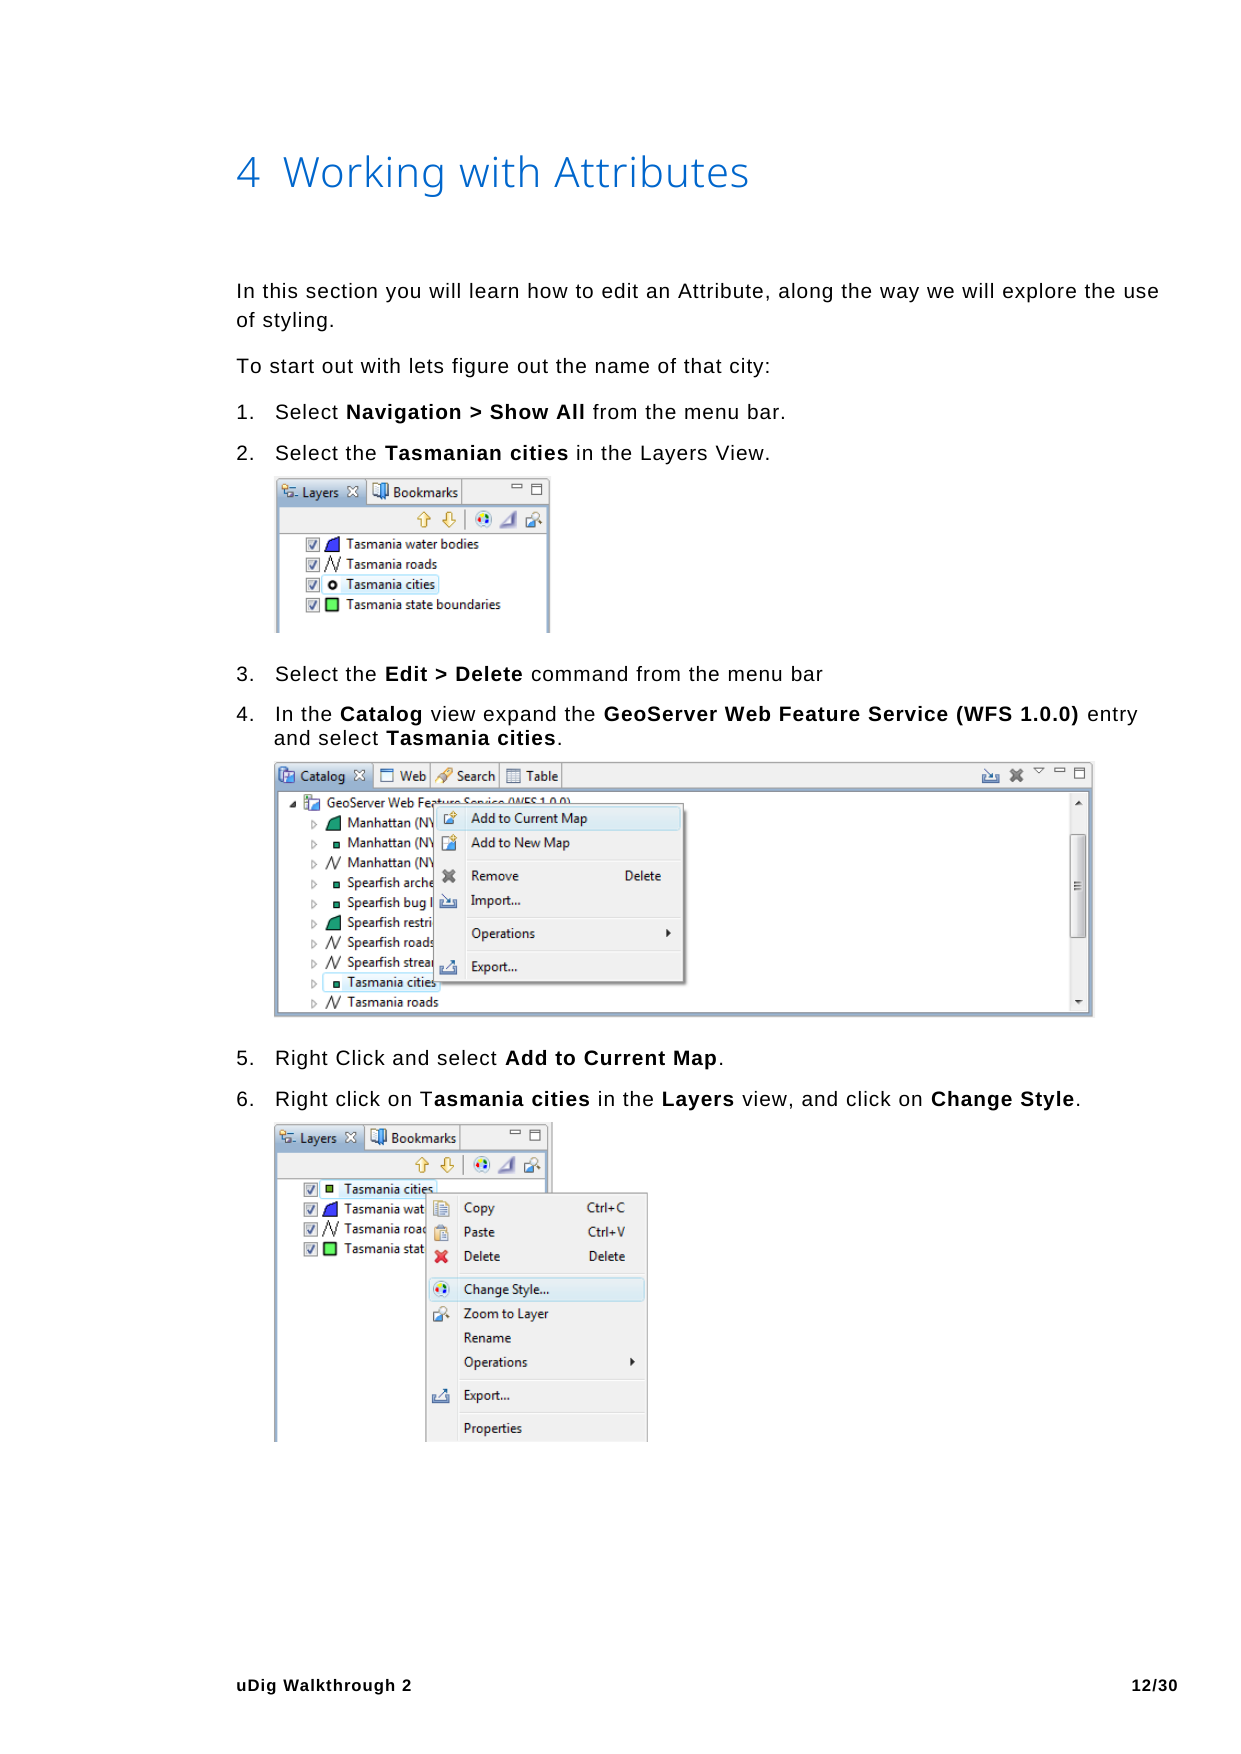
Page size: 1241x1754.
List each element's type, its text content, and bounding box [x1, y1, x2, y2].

list In the Catalog view expand the GeoServer Web Feature Service (WFS 1.0.0) entry and select Tasmania cities. [236, 702, 1181, 1029]
list Select the Edit > Delete command from the menu bar [236, 661, 1181, 685]
subtitle Working with Attributes [236, 143, 1181, 200]
text To start out with lets figure out the name of that city: [236, 354, 1181, 378]
text In this section you will learn how to edit an Attribute, along the way we will explore the use of styling. [236, 279, 1181, 332]
list Select the Tasmanian cities in the Layers View. [236, 441, 1181, 645]
list Right Click and select Add to Current Map. [236, 1046, 1181, 1070]
list Select Navigation > Show All from the menu bar. [236, 400, 1181, 424]
list Right click on Tasmania cities in the Layers view, and click on Change Style. [236, 1086, 1181, 1453]
